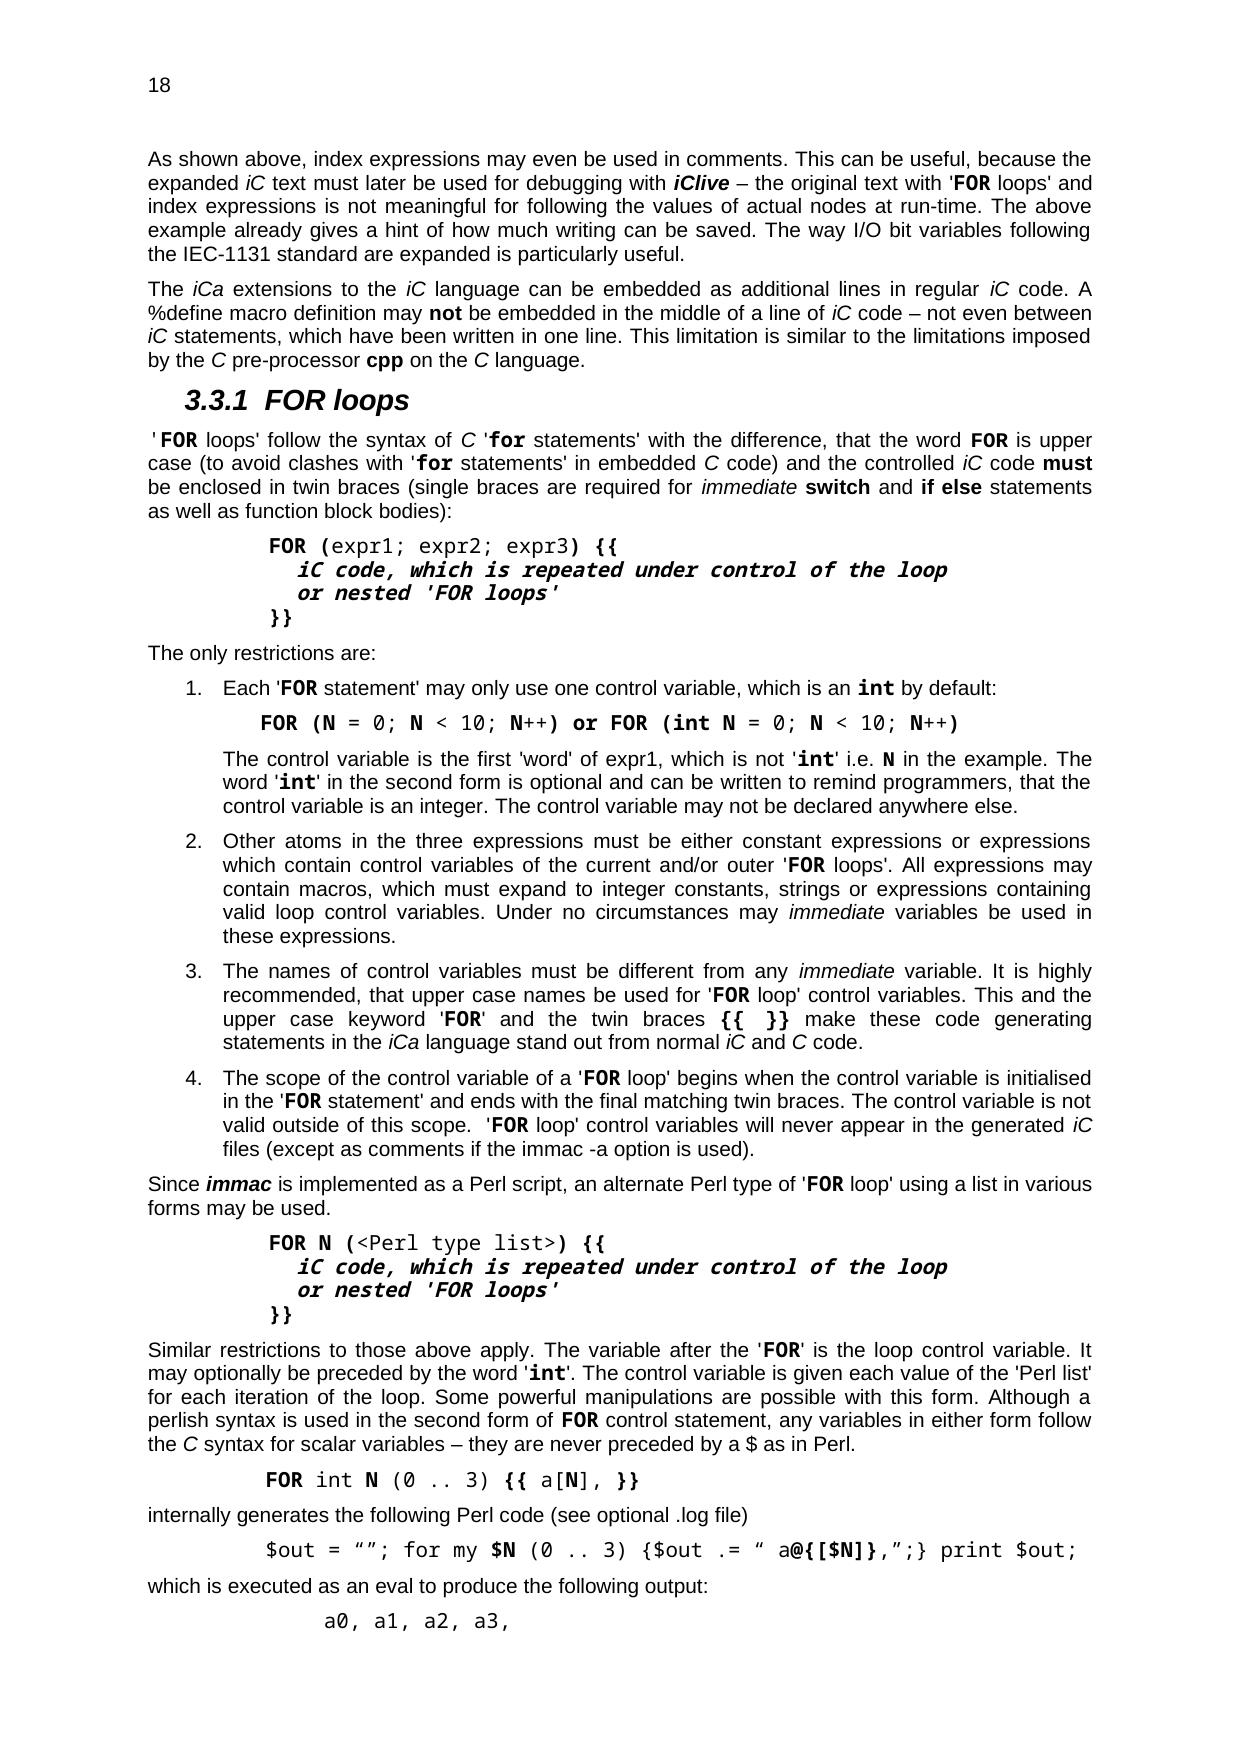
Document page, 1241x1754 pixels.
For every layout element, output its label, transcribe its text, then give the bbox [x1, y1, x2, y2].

list Other atoms in the three expressions must be either constant expressions or expressions which contain control variables of the current and/or outer 'FOR loops'. All expressions may contain macros, which must expand to integer constants, strings or expressions containing valid loop control variables. Under no circumstances may immediate variables be used in these expressions. [185, 830, 1092, 948]
list Each 'FOR statement' may only use one control variable, which is an int by default: [185, 676, 1092, 700]
text which is executed as an eval to produce the following output: [148, 1574, 1092, 1598]
text Since immac is implemented as a Perl script, an alternate Perl type of 'FOR loop' using a list in various forms may be used. [148, 1173, 1092, 1220]
subtitle FOR loops [184, 384, 1092, 417]
list The names of control variables must be different from any immediate variable. It is highly recommended, that upper case names be used for 'FOR loop' control variables. This and the upper case keyword 'FOR' and the twin braces {{ }} make these code generating statements in the iCa language stand out from normal iC and C code. [185, 960, 1092, 1054]
text FOR int N (0 .. 3) {{ a[N], }} [265, 1468, 1092, 1492]
text 'FOR loops' follow the syntax of C 'for statements' with the difference, that the word FOR is upper case (to avoid clashes with 'for statements' in embedded C code) and the controlled iC code must be enclosed in twin braces (single braces are required for immediate switch and if else statements as well as function block bodies): [148, 428, 1092, 523]
text The iCa extensions to the iC language can be embedded as additional lines in regular iC code. A %define macro definition may not be embedded in the middle of a line of iC code – not even between iC statements, which have been written in one line. This limitation is similar to the limitations imposed by the C pre-processor cpp on the C language. [148, 278, 1092, 372]
list The scope of the control variable of a 'FOR loop' begins when the control variable is initialised in the 'FOR statement' and ends with the final matching twin braces. The control variable is not valid outside of this scope. 'FOR loop' control variables will never appear in the generated iC files (except as comments if the immac -a option is used). [185, 1066, 1092, 1161]
text internally generates the following Perl code (see optional .log file) [148, 1503, 1092, 1527]
text $out = “”; for my $N (0 .. 3) {$out .= “ a@{[$N]},”;} print $out; [265, 1539, 1092, 1563]
text FOR (expr1; expr2; expr3) {{ iC code, which is repeated under control of the loop or nested 'FOR loops' }} [268, 535, 1092, 629]
list The control variable is the first 'word' of expr1, which is not 'int' i.e. N in the example. The word 'int' in the second form is optional and can be written to remind programmers, that the control variable is an integer. The control variable may not be declared anywhere else. [185, 747, 1092, 818]
text FOR N (<Perl type list>) {{ iC code, which is repeated under control of the loop or nested 'FOR loops' }} [268, 1232, 1092, 1326]
text Similar restrictions to those above apply. The variable after the 'FOR' is the loop control variable. It may optionally be preceded by the word 'int'. The control variable is given each value of the 'Perl list' for each iteration of the loop. Some powerful manipulations are possible with this form. Although a perlish syntax is used in the second form of FOR control statement, any variables in either form follow the C syntax for scalar variables – they are never preceded by a $ as in Perl. [148, 1338, 1092, 1456]
text a0, a1, a2, a3, [265, 1610, 1092, 1633]
text As shown above, index expressions may even be used in comments. This can be useful, because the expanded iC text must later be used for debugging with iClive – the original text with 'FOR loops' and index expressions is not meaningful for following the values of actual nodes at run-time. The above example already gives a hint of how much writing can be saved. The way I/O bit variables following the IEC-1131 standard are expanded is particularly useful. [148, 148, 1092, 266]
list FOR (N = 0; N < 10; N++) or FOR (int N = 0; N < 10; N++) [223, 712, 1092, 736]
text The only restrictions are: [148, 641, 1092, 665]
